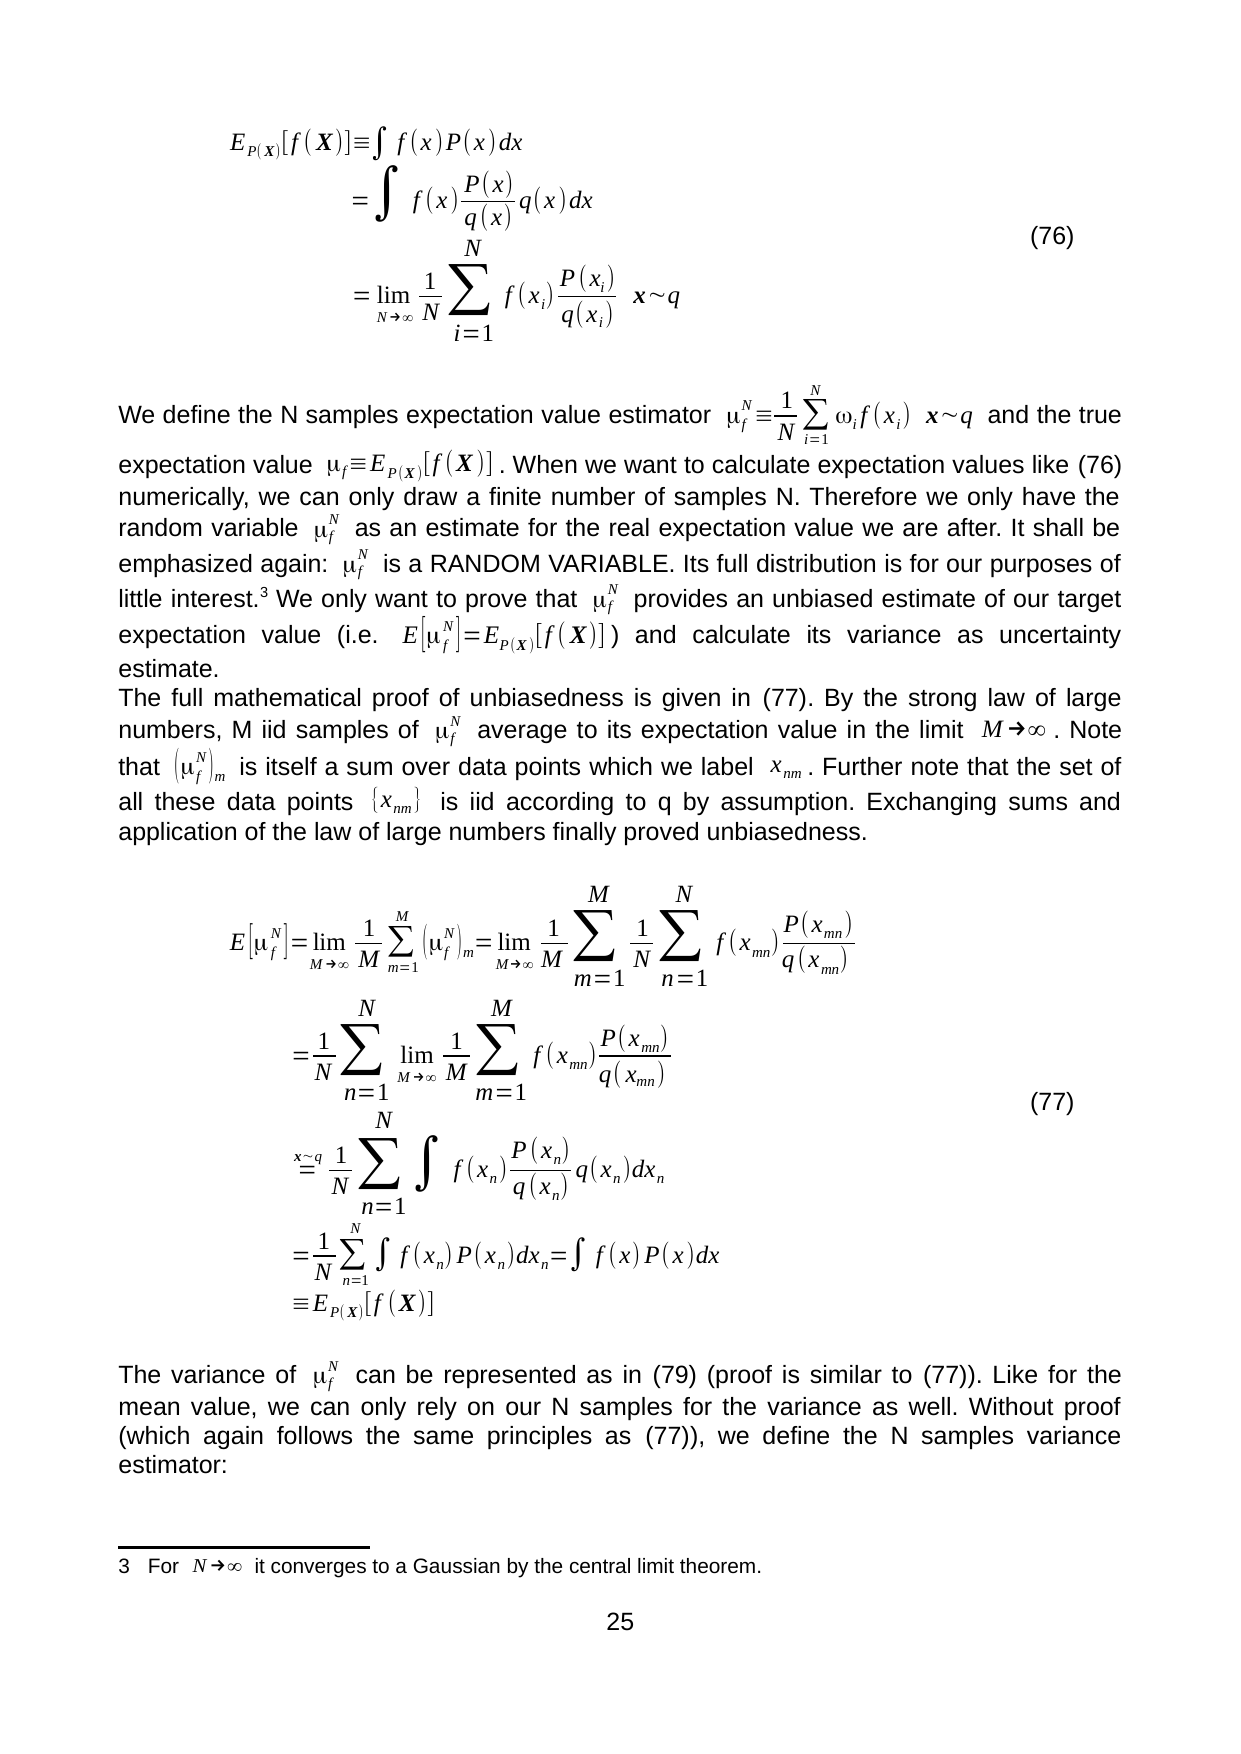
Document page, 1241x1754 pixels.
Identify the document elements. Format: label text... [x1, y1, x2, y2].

table_header [217, 875, 1024, 1328]
table_header [118, 875, 217, 1328]
table_header [217, 118, 1024, 352]
text For it converges to a Gaussian by the central limit theorem. [118, 1554, 1122, 1578]
text The full mathematical proof of unbiasedness is given in (77). By the strong law of large numbers, M iid samples of average to its expectation value in the limit . Note that is itself a sum over data points which we label . Further note that the set of all these data points is iid according to q by assumption. Exchanging sums and application of the law of large numbers finally proved unbiasedness. [118, 683, 1122, 846]
table_header (77) [1024, 875, 1123, 1328]
table_header [118, 118, 217, 352]
text The variance of can be represented as in (79) (proof is similar to (77)). Like for the mean value, we can only rely on our N samples for the variance as well. Without proof (which again follows the same principles as (77)), we define the N samples variance estimator: [118, 1357, 1122, 1478]
table_header (76) [1024, 118, 1123, 352]
text We define the N samples expectation value estimator and the true expectation value . When we want to calculate expectation values like (76) numerically, we can only draw a finite number of samples N. Therefore we only have the random variable as an estimate for the real expectation value we are after. It shall be emphasized again: is a RANDOM VARIABLE. Its full distribution is for our purposes of little interest. We only want to prove that provides an unbiased estimate of our target expectation value (i.e. ) and calculate its variance as uncertainty estimate. [118, 381, 1122, 683]
